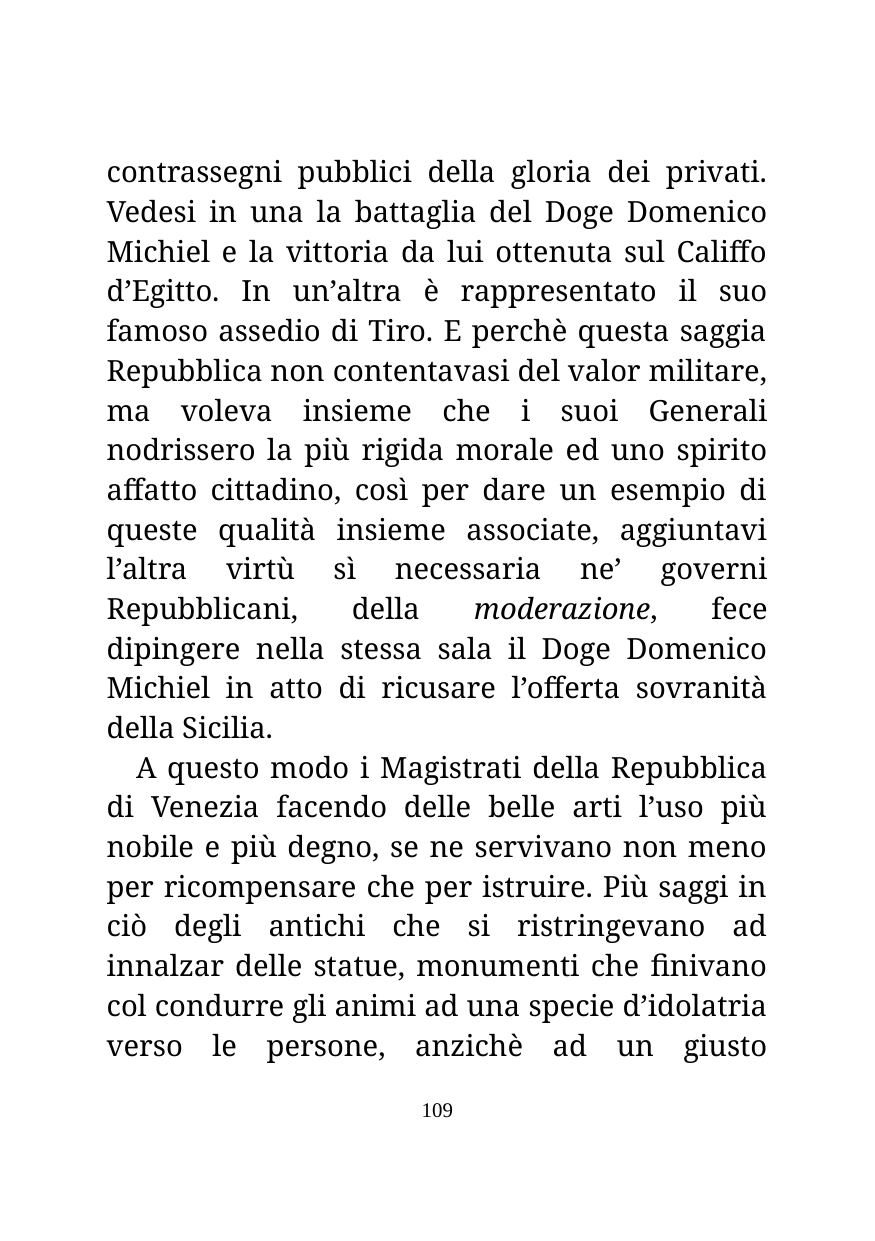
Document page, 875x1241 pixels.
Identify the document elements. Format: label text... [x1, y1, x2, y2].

text contrassegni pubblici della gloria dei privati. Vedesi in una la battaglia del Doge Domenico Michiel e la vittoria da lui ottenuta sul Califfo d’Egitto. In un’altra è rappresentato il suo famoso assedio di Tiro. E perchè questa saggia Repubblica non contentavasi del valor militare, ma voleva insieme che i suoi Generali nodrissero la più rigida morale ed uno spirito affatto cittadino, così per dare un esempio di queste qualità insieme associate, aggiuntavi l’altra virtù sì necessaria ne’ governi Repubblicani, della moderazione, fece dipingere nella stessa sala il Doge Domenico Michiel in atto di ricusare l’offerta sovranità della Sicilia. [106, 152, 768, 747]
text A questo modo i Magistrati della Repubblica di Venezia facendo delle belle arti l’uso più nobile e più degno, se ne servivano non meno per ricompensare che per istruire. Più saggi in ciò degli antichi che si ristringevano ad innalzar delle statue, monumenti che finivano col condurre gli animi ad una specie d’idolatria verso le persone, anzichè ad un giusto [106, 747, 768, 1064]
